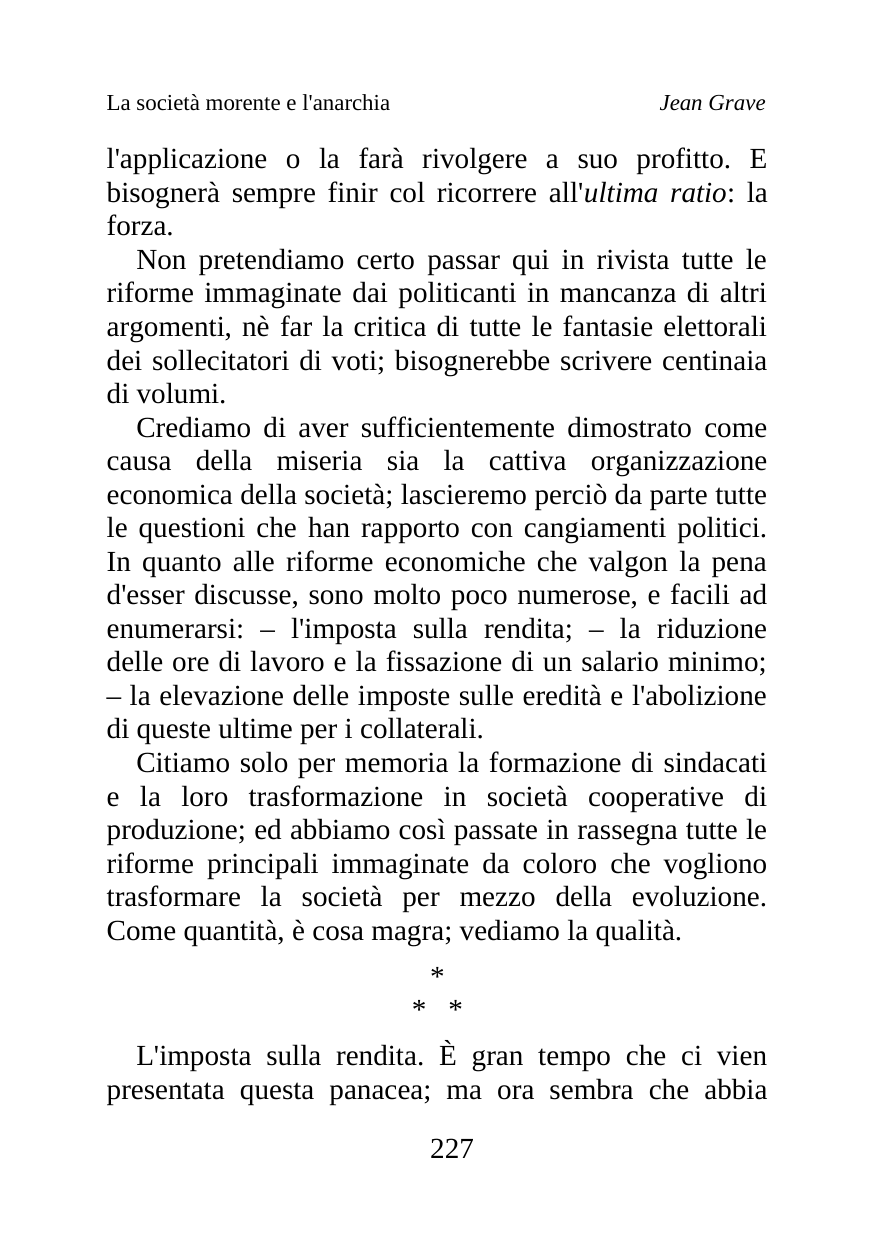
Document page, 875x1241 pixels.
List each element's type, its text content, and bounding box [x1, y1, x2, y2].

text Citiamo solo per memoria la formazione di sindacati e la loro trasformazione in società cooperative di produzione; ed abbiamo così passate in rassegna tutte le riforme principali immaginate da coloro che vogliono trasformare la società per mezzo della evoluzione. Come quantità, è cosa magra; vediamo la qualità. [106, 745, 768, 946]
text Crediamo di aver sufficientemente dimostrato come causa della miseria sia la cattiva organizzazione economica della società; lascieremo perciò da parte tutte le questioni che han rapporto con cangiamenti politici. In quanto alle riforme economiche che valgon la pena d'esser discusse, sono molto poco numerose, e facili ad enumerarsi: – l'imposta sulla rendita; – la riduzione delle ore di lavoro e la fissazione di un salario minimo; – la elevazione delle imposte sulle eredità e l'abolizione di queste ultime per i collaterali. [106, 410, 768, 745]
text l'applicazione o la farà rivolgere a suo profitto. E bisognerà sempre finir col ricorrere all'ultima ratio: la forza. [106, 141, 768, 242]
text Non pretendiamo certo passar qui in rivista tutte le riforme immaginate dai politicanti in mancanza di altri argomenti, nè far la critica di tutte le fantasie elettorali dei sollecitatori di voti; bisognerebbe scrivere centinaia di volumi. [106, 242, 768, 410]
text * * * [106, 959, 768, 1026]
text L'imposta sulla rendita. È gran tempo che ci vien presentata questa panacea; ma ora sembra che abbia [106, 1038, 768, 1106]
